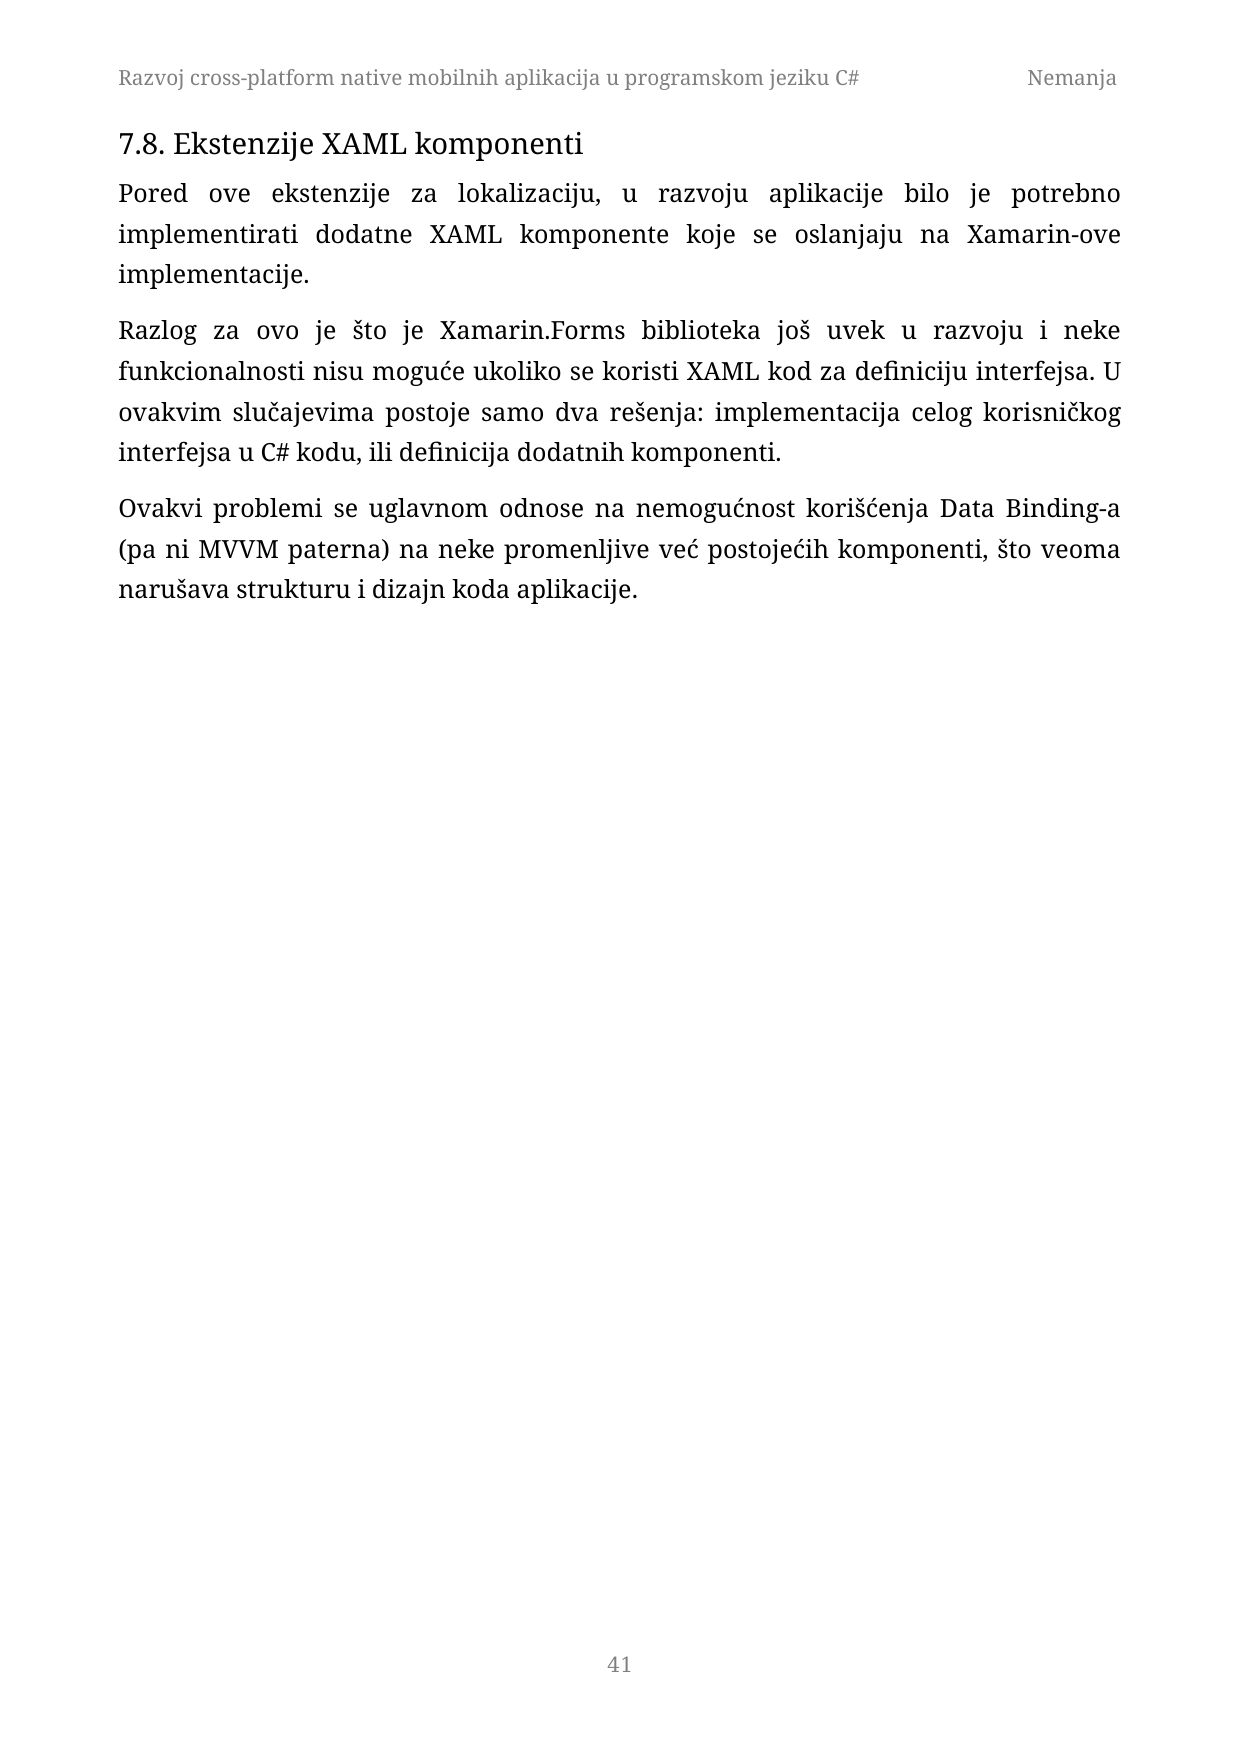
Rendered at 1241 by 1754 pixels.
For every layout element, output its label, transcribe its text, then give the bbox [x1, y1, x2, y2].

text Pored ove ekstenzije za lokalizaciju, u razvoju aplikacije bilo je potrebno implementirati dodatne XAML komponente koje se oslanjaju na Xamarin-ove implementacije. [118, 176, 1122, 291]
text Razlog za ovo je što je Xamarin.Forms biblioteka još uvek u razvoju i neke funkcionalnosti nisu moguće ukoliko se koristi XAML kod za definiciju interfejsa. U ovakvim slučajevima postoje samo dva rešenja: implementacija celog korisničkog interfejsa u C# kodu, ili definicija dodatnih komponenti. [118, 313, 1122, 469]
text Ovakvi problemi se uglavnom odnose na nemogućnost korišćenja Data Binding-a (pa ni MVVM paterna) na neke promenljive već postojećih komponenti, što veoma narušava strukturu i dizajn koda aplikacije. [118, 491, 1122, 606]
subtitle 7.8. Ekstenzije XAML komponenti [118, 123, 1122, 163]
